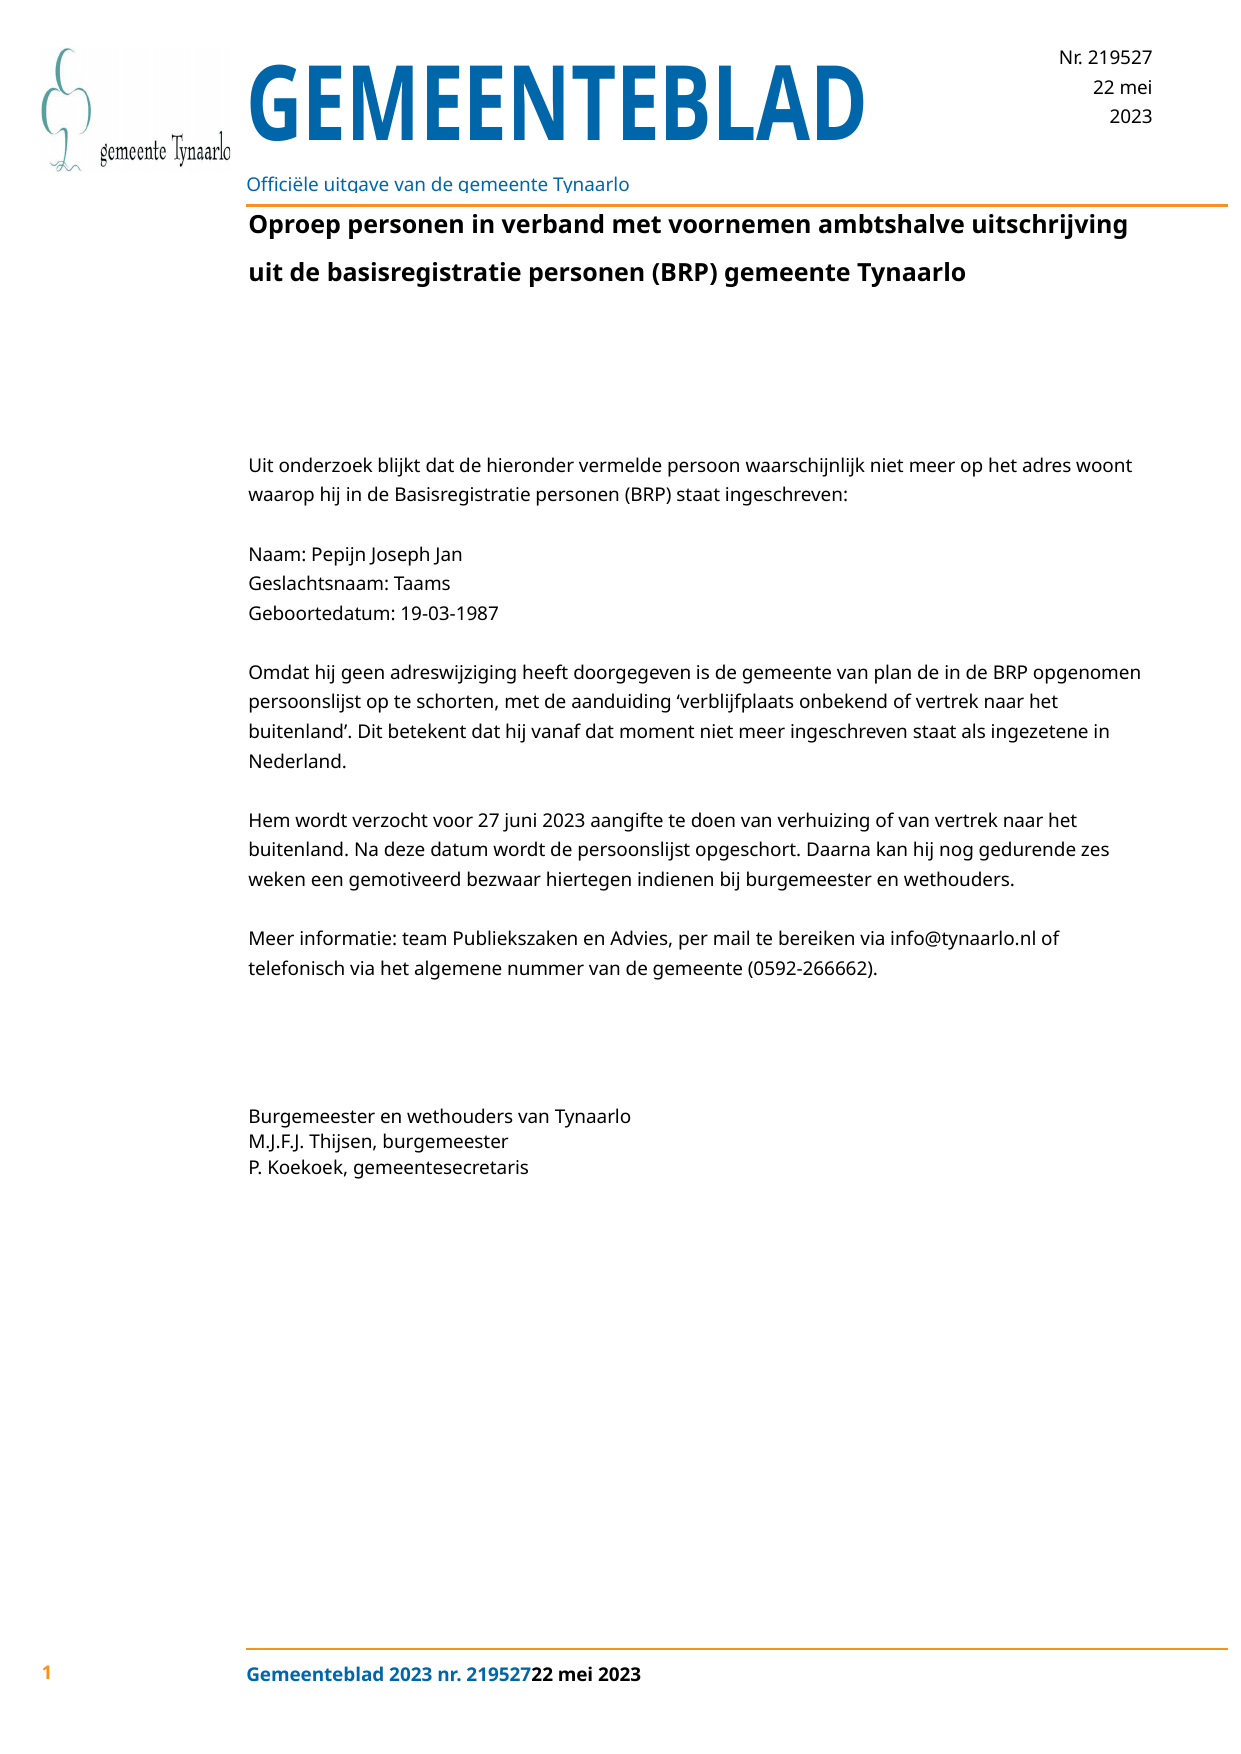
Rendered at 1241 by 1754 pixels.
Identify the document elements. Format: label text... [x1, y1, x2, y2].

text Uit onderzoek blijkt dat de hieronder vermelde persoon waarschijnlijk niet meer op het adres woont waarop hij in de Basisregistratie personen (BRP) staat ingeschreven: [248, 452, 1152, 507]
text P. Koekoek, gemeentesecretaris [248, 1154, 1152, 1180]
text Hem wordt verzocht voor 27 juni 2023 aangifte te doen van verhuizing of van vertrek naar het buitenland. Na deze datum wordt de persoonslijst opgeschort. Daarna kan hij nog gedurende zes weken een gemotiveerd bezwaar hiertegen indienen bij burgemeester en wethouders. [248, 807, 1152, 892]
text Geboortedatum: 19-03-1987 [248, 600, 1152, 626]
text M.J.F.J. Thijsen, burgemeester [248, 1129, 1152, 1154]
text Burgemeester en wethouders van Tynaarlo [248, 1103, 1152, 1129]
text Naam: Pepijn Joseph Jan [248, 541, 1152, 567]
picture [41, 47, 231, 172]
text Oproep personen in verband met voornemen ambtshalve uitschrijving uit de basisregistratie personen (BRP) gemeente Tynaarlo [248, 207, 1152, 288]
text Omdat hij geen adreswijziging heeft doorgegeven is de gemeente van plan de in de BRP opgenomen persoonslijst op te schorten, met de aanduiding ‘verblijfplaats onbekend of vertrek naar het buitenland’. Dit betekent dat hij vanaf dat moment niet meer ingeschreven staat als ingezetene in Nederland. [248, 659, 1152, 774]
text Geslachtsnaam: Taams [248, 570, 1152, 596]
text Meer informatie: team Publiekszaken en Advies, per mail te bereiken via info@tynaarlo.nl of telefonisch via het algemene nummer van de gemeente (0592-266662). [248, 925, 1152, 981]
